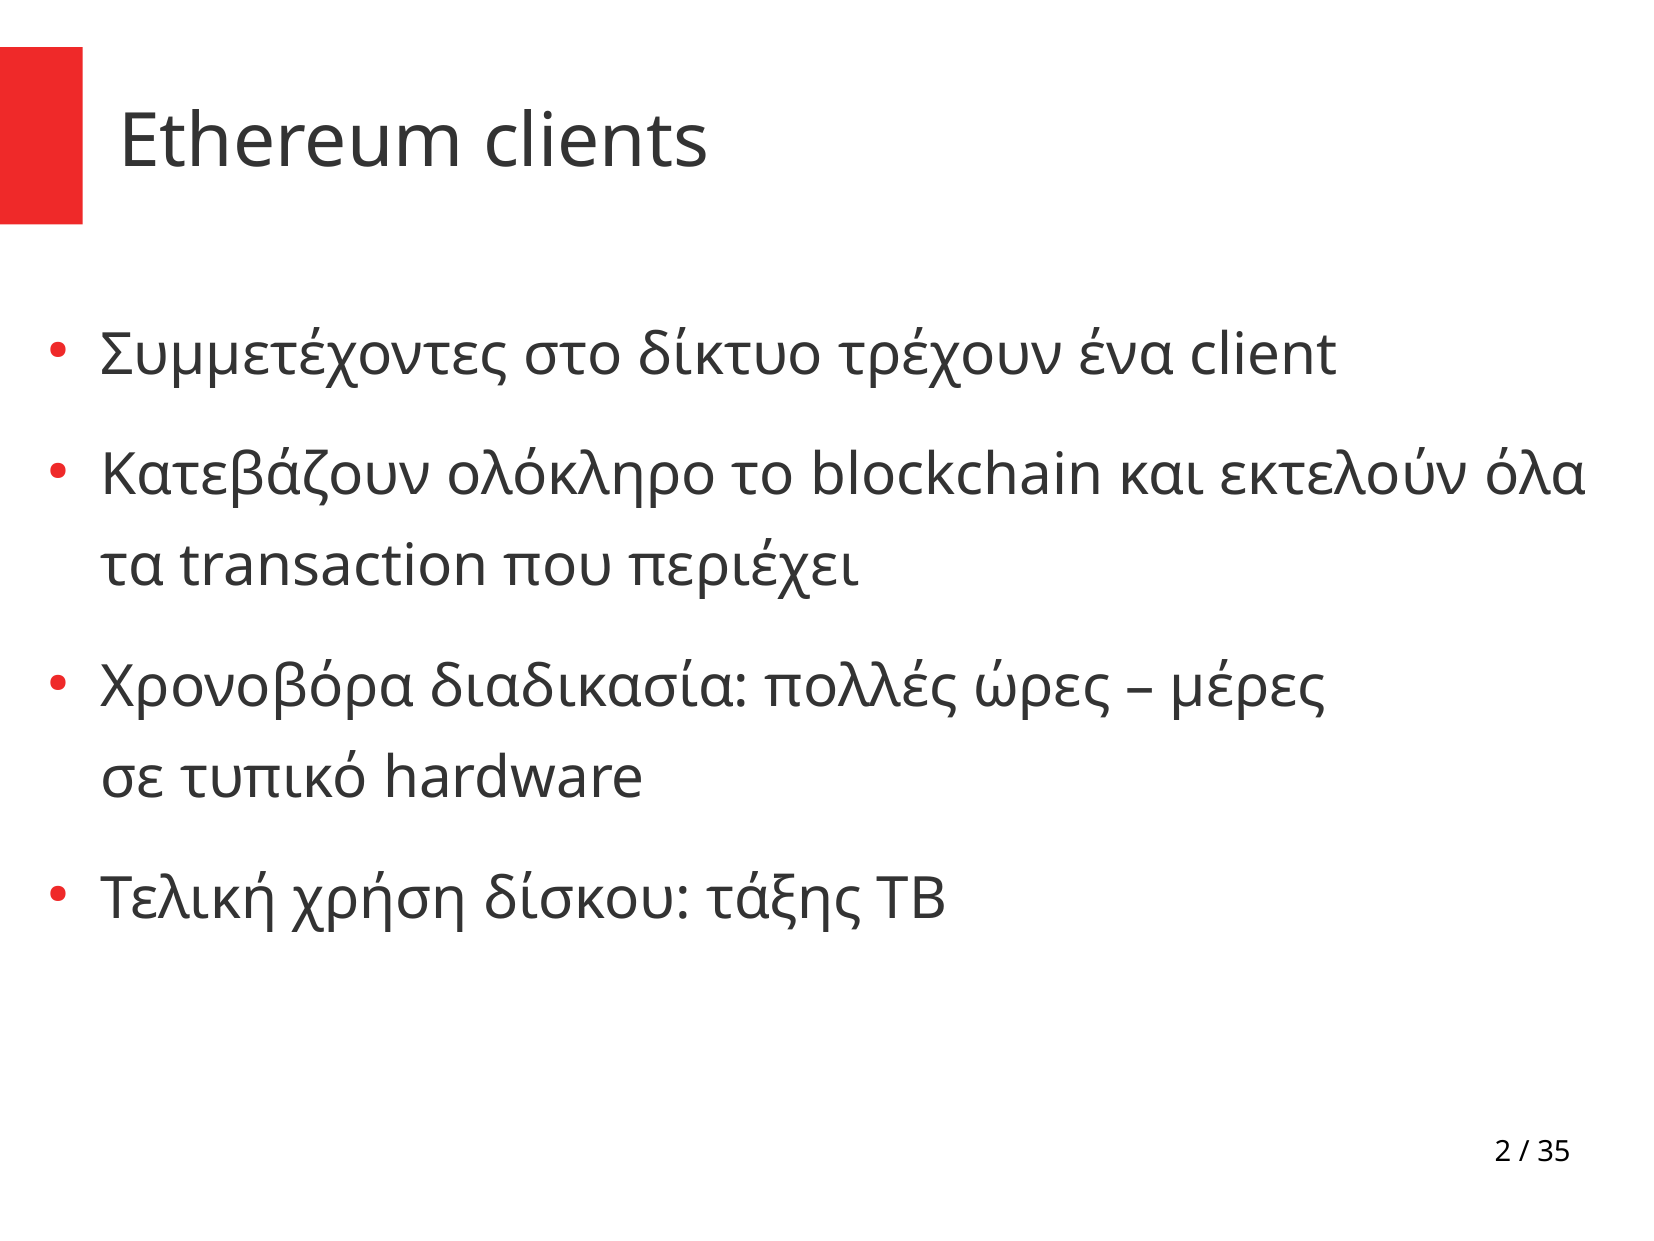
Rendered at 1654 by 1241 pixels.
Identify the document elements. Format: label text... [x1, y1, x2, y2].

list Συμμετέχοντες στο δίκτυο τρέχουν ένα client Κατεβάζουν ολόκληρο το blockchain και εκτελούν όλα τα transaction που περιέχει Χρονοβόρα διαδικασία: πολλές ώρες – μέρες σε τυπικό hardware Τελική χρήση δίσκου: τάξης TB [30, 300, 1621, 1111]
title Ethereum clients [118, 30, 1571, 245]
